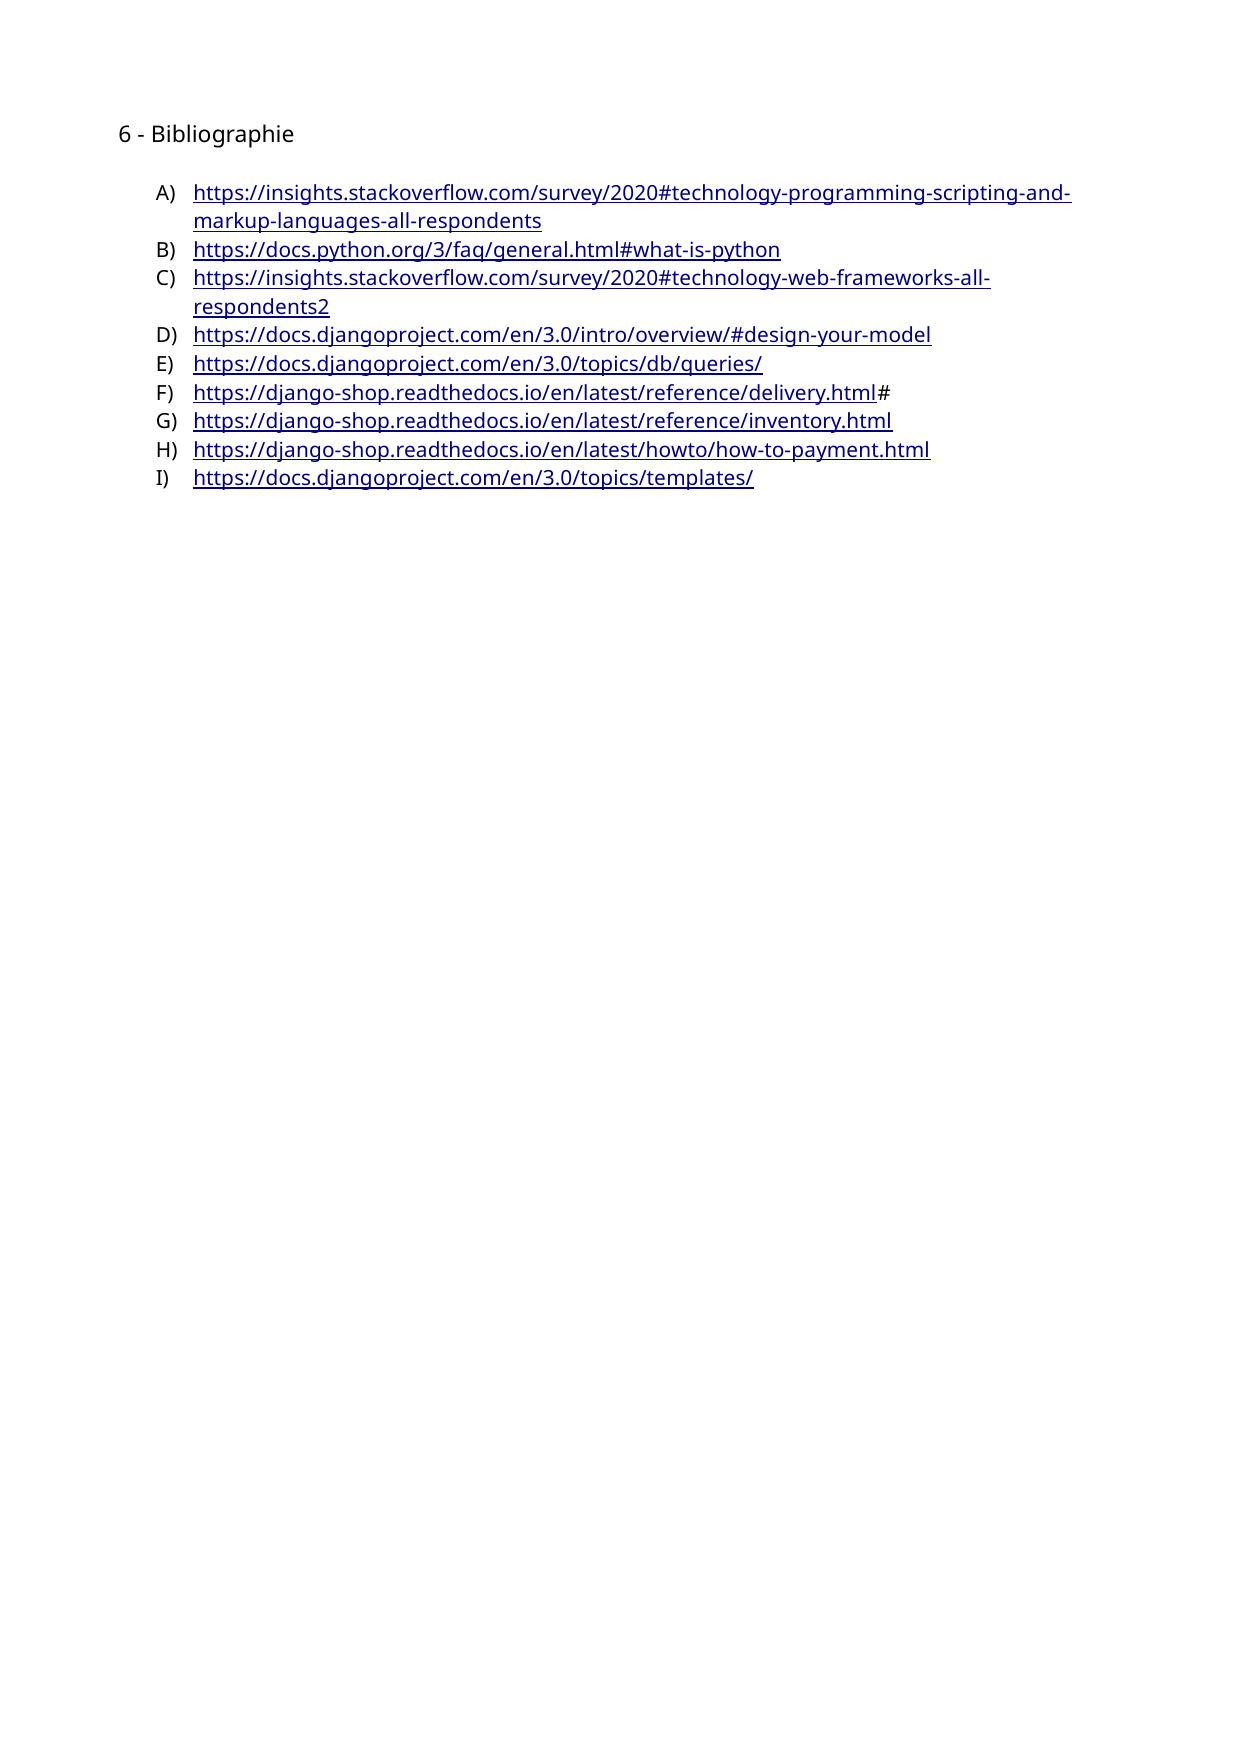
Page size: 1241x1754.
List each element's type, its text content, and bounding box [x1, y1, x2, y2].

list https://django-shop.readthedocs.io/en/latest/reference/delivery.html# [156, 377, 1122, 406]
list https://docs.python.org/3/faq/general.html#what-is-python [156, 235, 1122, 263]
list https://django-shop.readthedocs.io/en/latest/howto/how-to-payment.html [156, 434, 1122, 463]
list https://insights.stackoverflow.com/survey/2020#technology-web-frameworks-all-respondents2 [156, 263, 1122, 320]
list https://django-shop.readthedocs.io/en/latest/reference/inventory.html [156, 406, 1122, 434]
list https://insights.stackoverflow.com/survey/2020#technology-programming-scripting-and-markup-languages-all-respondents [156, 178, 1122, 235]
list https://docs.djangoproject.com/en/3.0/topics/templates/ [156, 463, 1122, 492]
text 6 - Bibliographie [118, 118, 1122, 149]
list https://docs.djangoproject.com/en/3.0/topics/db/queries/ [156, 349, 1122, 377]
list https://docs.djangoproject.com/en/3.0/intro/overview/#design-your-model [156, 320, 1122, 349]
